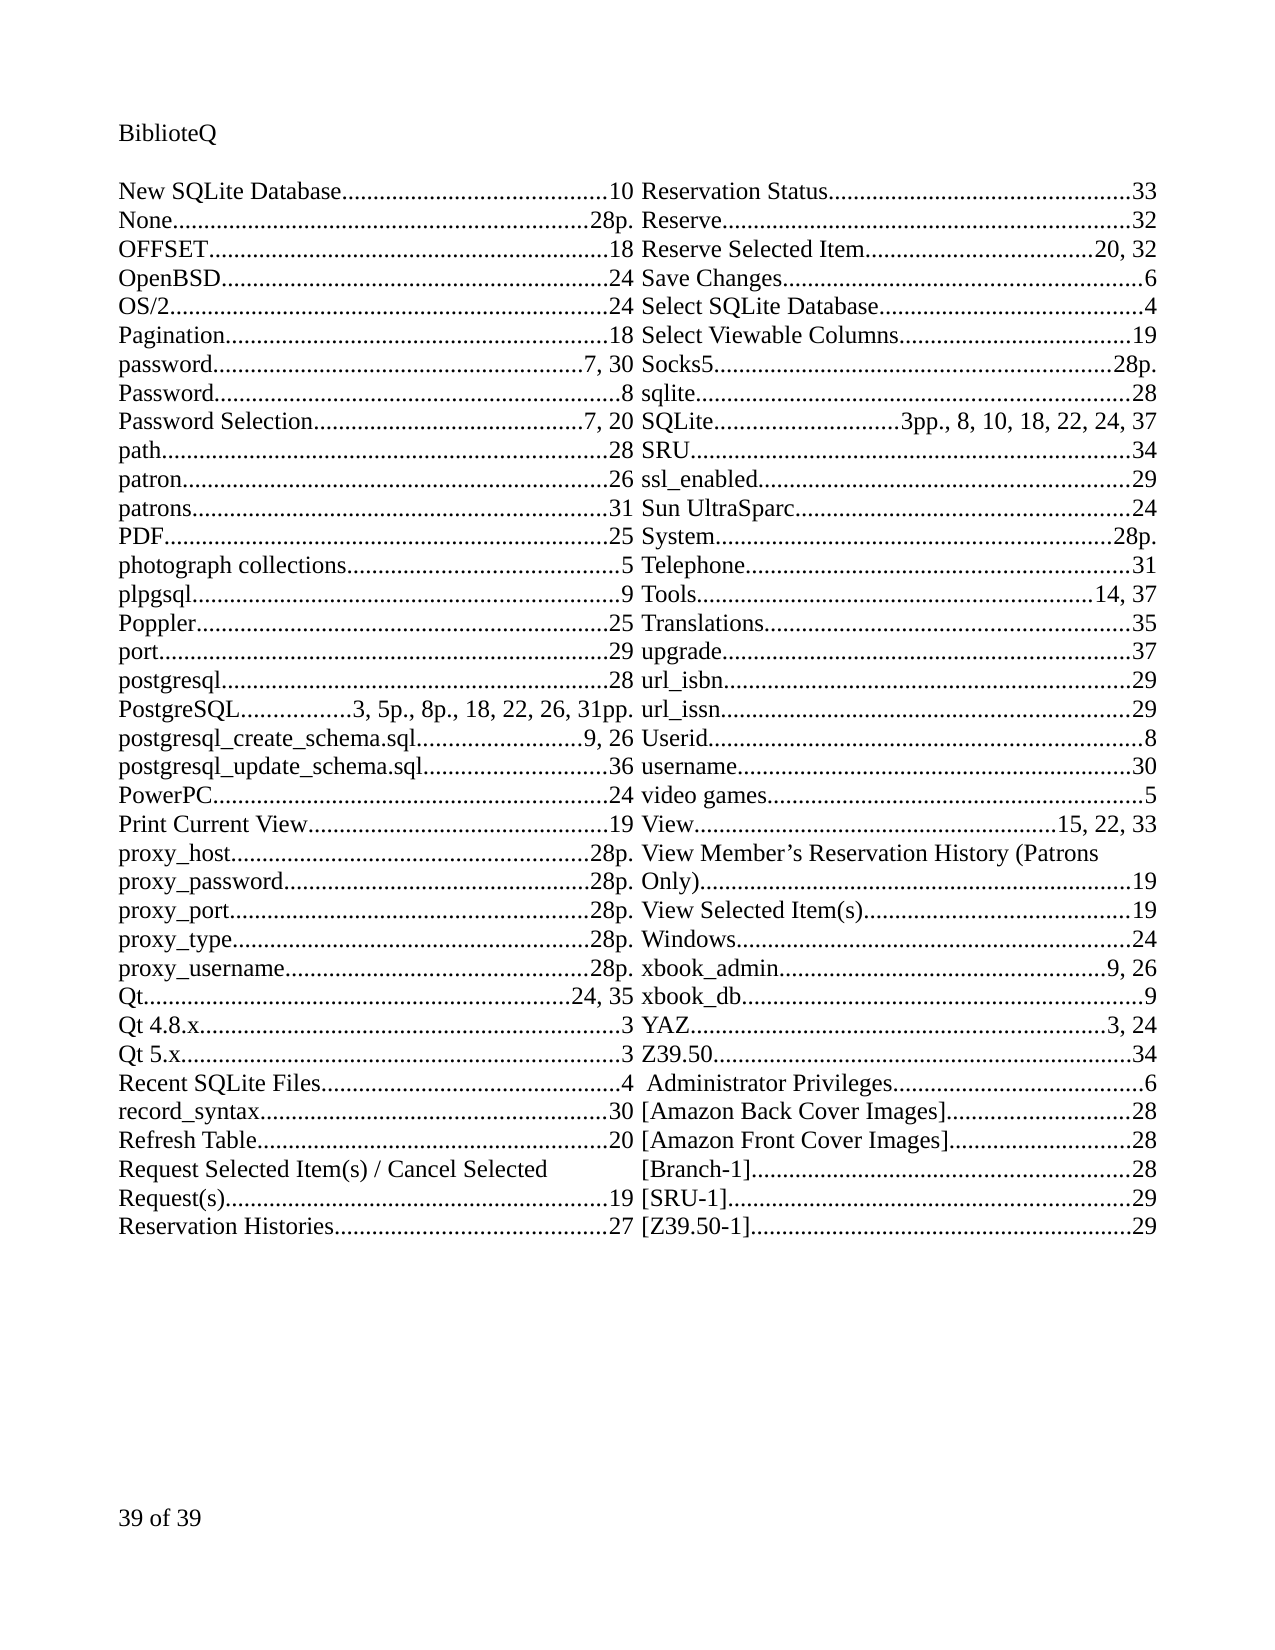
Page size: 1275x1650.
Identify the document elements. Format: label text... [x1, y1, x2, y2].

text PostgreSQL 3, 5p., 8p., 18, 22, 26, 31pp. [118, 694, 634, 723]
text Select Viewable Columns 19 [641, 320, 1157, 349]
text postgresql_create_schema.sql 9, 26 [118, 723, 634, 751]
text photograph collections 5 [118, 550, 634, 579]
text Reserve 32 [641, 205, 1157, 234]
text [Branch-1] 28 [641, 1154, 1157, 1183]
text patron 26 [118, 464, 634, 493]
text plpgsql 9 [118, 579, 634, 608]
text Tools 14, 37 [641, 579, 1157, 608]
text port 29 [118, 636, 634, 665]
text Userid 8 [641, 723, 1157, 751]
text Qt 4.8.x 3 [118, 1010, 634, 1039]
text SRU 34 [641, 435, 1157, 464]
text Reservation Histories 27 [118, 1211, 634, 1240]
text Password Selection 7, 20 [118, 406, 634, 435]
text Qt 24, 35 [118, 981, 634, 1010]
text xbook_admin 9, 26 [641, 953, 1157, 981]
text View Member’s Reservation History (Patrons Only) 19 [641, 838, 1157, 895]
text Refresh Table 20 [118, 1125, 634, 1154]
text Recent SQLite Files 4 [118, 1068, 634, 1096]
text Reservation Status 33 [641, 176, 1157, 205]
text View Selected Item(s) 19 [641, 895, 1157, 924]
text postgresql_update_schema.sql 36 [118, 751, 634, 780]
text video games 5 [641, 780, 1157, 809]
text proxy_username 28p. [118, 953, 634, 981]
text [Amazon Back Cover Images] 28 [641, 1096, 1157, 1125]
text url_issn 29 [641, 694, 1157, 723]
text proxy_password 28p. [118, 866, 634, 895]
text Pagination 18 [118, 320, 634, 349]
text ssl_enabled 29 [641, 464, 1157, 493]
text Poppler 25 [118, 608, 634, 636]
text upgrade 37 [641, 636, 1157, 665]
text Save Changes 6 [641, 263, 1157, 291]
text Windows 24 [641, 924, 1157, 953]
text None 28p. [118, 205, 634, 234]
text proxy_host 28p. [118, 838, 634, 866]
text username 30 [641, 751, 1157, 780]
text Print Current View 19 [118, 809, 634, 838]
text password 7, 30 [118, 349, 634, 378]
text proxy_type 28p. [118, 924, 634, 953]
text Translations 35 [641, 608, 1157, 636]
text postgresql 28 [118, 665, 634, 694]
text OpenBSD 24 [118, 263, 634, 291]
text PowerPC 24 [118, 780, 634, 809]
text [Amazon Front Cover Images] 28 [641, 1125, 1157, 1154]
text SQLite 3pp., 8, 10, 18, 22, 24, 37 [641, 406, 1157, 435]
text Request Selected Item(s) / Cancel Selected Request(s) 19 [118, 1154, 634, 1211]
text patrons 31 [118, 493, 634, 521]
text OS/2 24 [118, 291, 634, 320]
text [Z39.50-1] 29 [641, 1211, 1157, 1240]
text [SRU-1] 29 [641, 1183, 1157, 1211]
text xbook_db 9 [641, 981, 1157, 1010]
text Socks5 28p. [641, 349, 1157, 378]
text Z39.50 34 [641, 1039, 1157, 1068]
text path 28 [118, 435, 634, 464]
text sqlite 28 [641, 378, 1157, 406]
text YAZ 3, 24 [641, 1010, 1157, 1039]
text PDF 25 [118, 521, 634, 550]
text View 15, 22, 33 [641, 809, 1157, 838]
text proxy_port 28p. [118, 895, 634, 924]
text System 28p. [641, 521, 1157, 550]
text Administrator Privileges 6 [641, 1068, 1157, 1096]
text OFFSET 18 [118, 234, 634, 263]
text record_syntax 30 [118, 1096, 634, 1125]
text url_isbn 29 [641, 665, 1157, 694]
text New SQLite Database 10 [118, 176, 634, 205]
text Telephone 31 [641, 550, 1157, 579]
text Select SQLite Database 4 [641, 291, 1157, 320]
text Password 8 [118, 378, 634, 406]
text Qt 5.x 3 [118, 1039, 634, 1068]
text Sun UltraSparc 24 [641, 493, 1157, 521]
text Reserve Selected Item 20, 32 [641, 234, 1157, 263]
